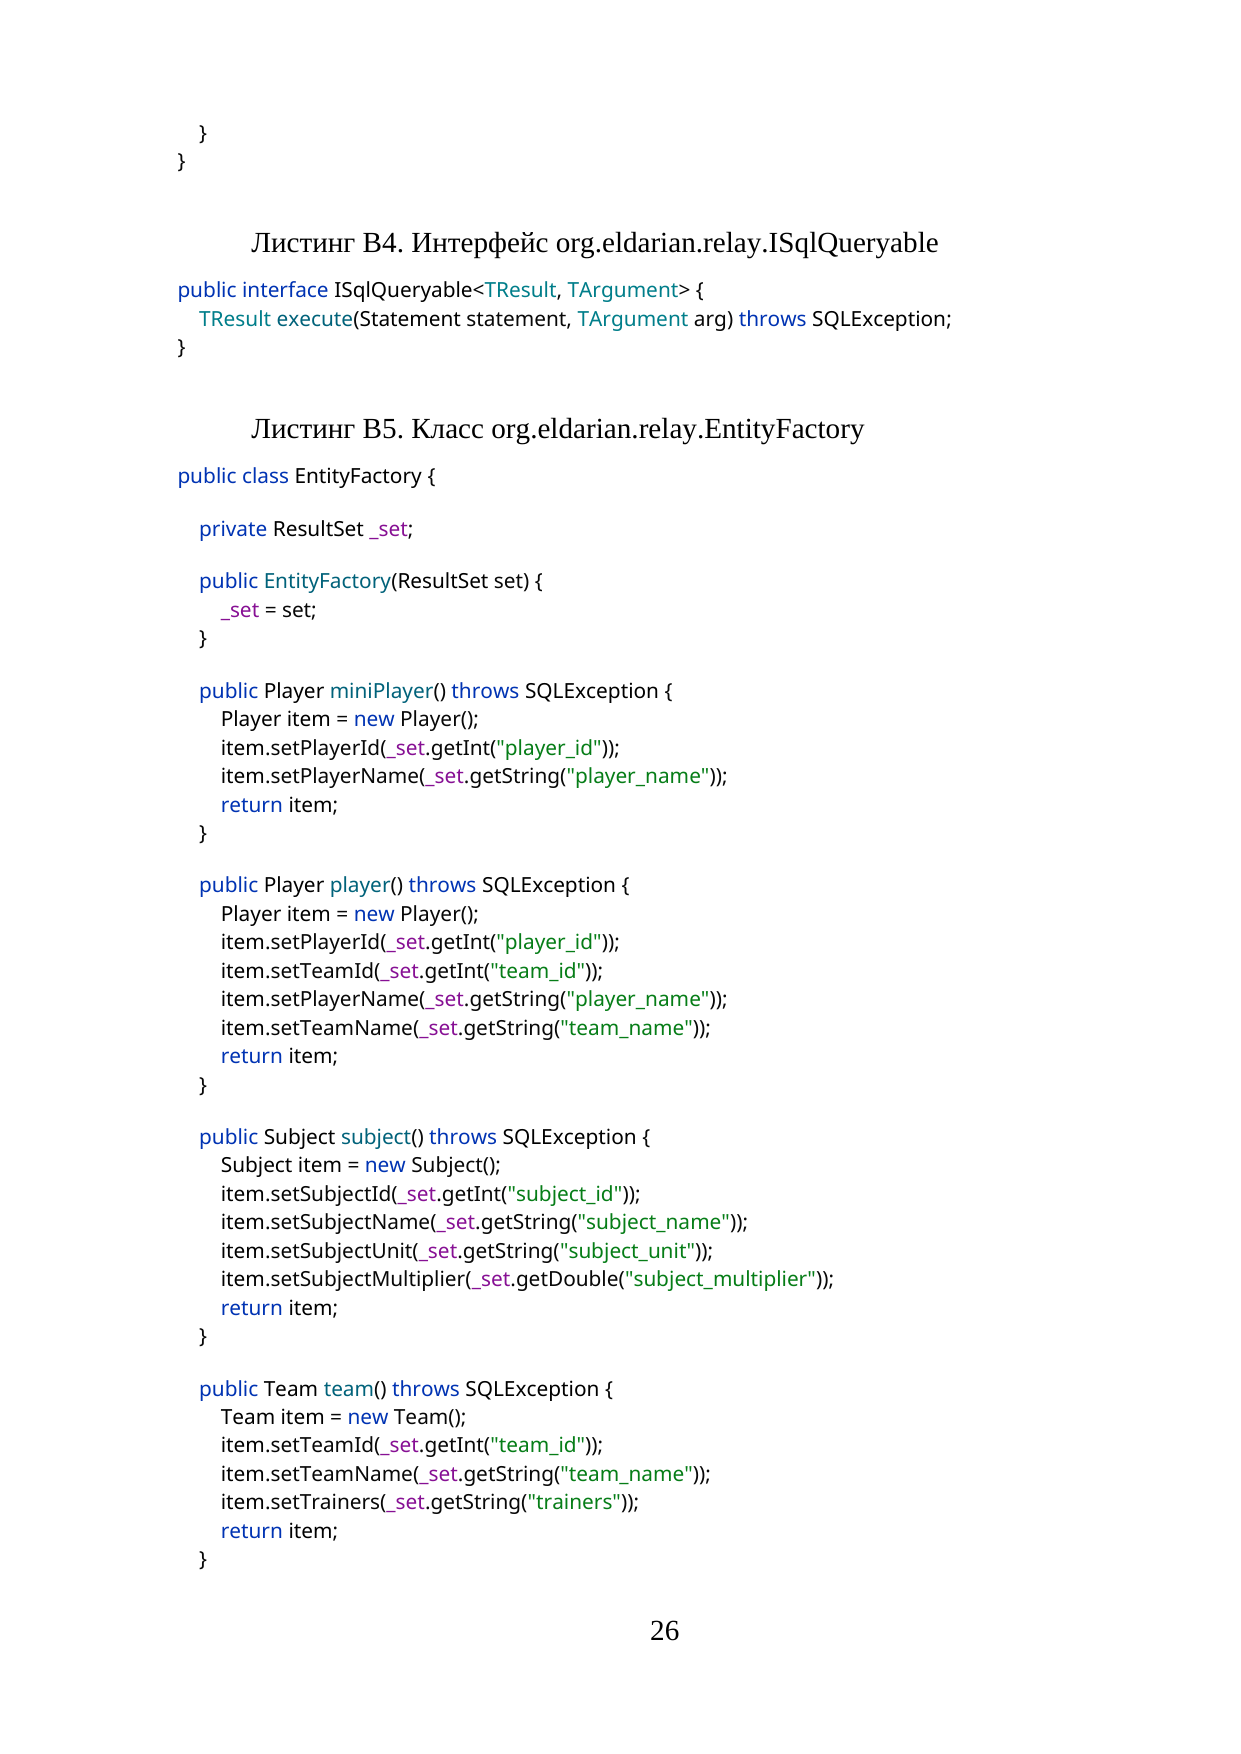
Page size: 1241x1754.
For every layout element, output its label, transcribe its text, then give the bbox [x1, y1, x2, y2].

list Листинг B5. Класс org.eldarian.relay.EntityFactory [177, 411, 1152, 445]
text public interface ISqlQueryable<TResult, TArgument> { TResult execute(Statement statement, TArgument arg) throws SQLException; } [177, 276, 1152, 361]
text public class EntityFactory { private ResultSet _set; public EntityFactory(ResultSet set) { _set = set; } public Player miniPlayer() throws SQLException { Player item = new Player(); item.setPlayerId(_set.getInt("player_id")); item.setPlayerName(_set.getString("player_name")); return item; } public Player player() throws SQLException { Player item = new Player(); item.setPlayerId(_set.getInt("player_id")); item.setTeamId(_set.getInt("team_id")); item.setPlayerName(_set.getString("player_name")); item.setTeamName(_set.getString("team_name")); return item; } public Subject subject() throws SQLException { Subject item = new Subject(); item.setSubjectId(_set.getInt("subject_id")); item.setSubjectName(_set.getString("subject_name")); item.setSubjectUnit(_set.getString("subject_unit")); item.setSubjectMultiplier(_set.getDouble("subject_multiplier")); return item; } public Team team() throws SQLException { Team item = new Team(); item.setTeamId(_set.getInt("team_id")); item.setTeamName(_set.getString("team_name")); item.setTrainers(_set.getString("trainers")); return item; } [177, 462, 1152, 1597]
list Листинг B4. Интерфейс org.eldarian.relay.ISqlQueryable [177, 225, 1152, 259]
text } } [177, 118, 1152, 175]
